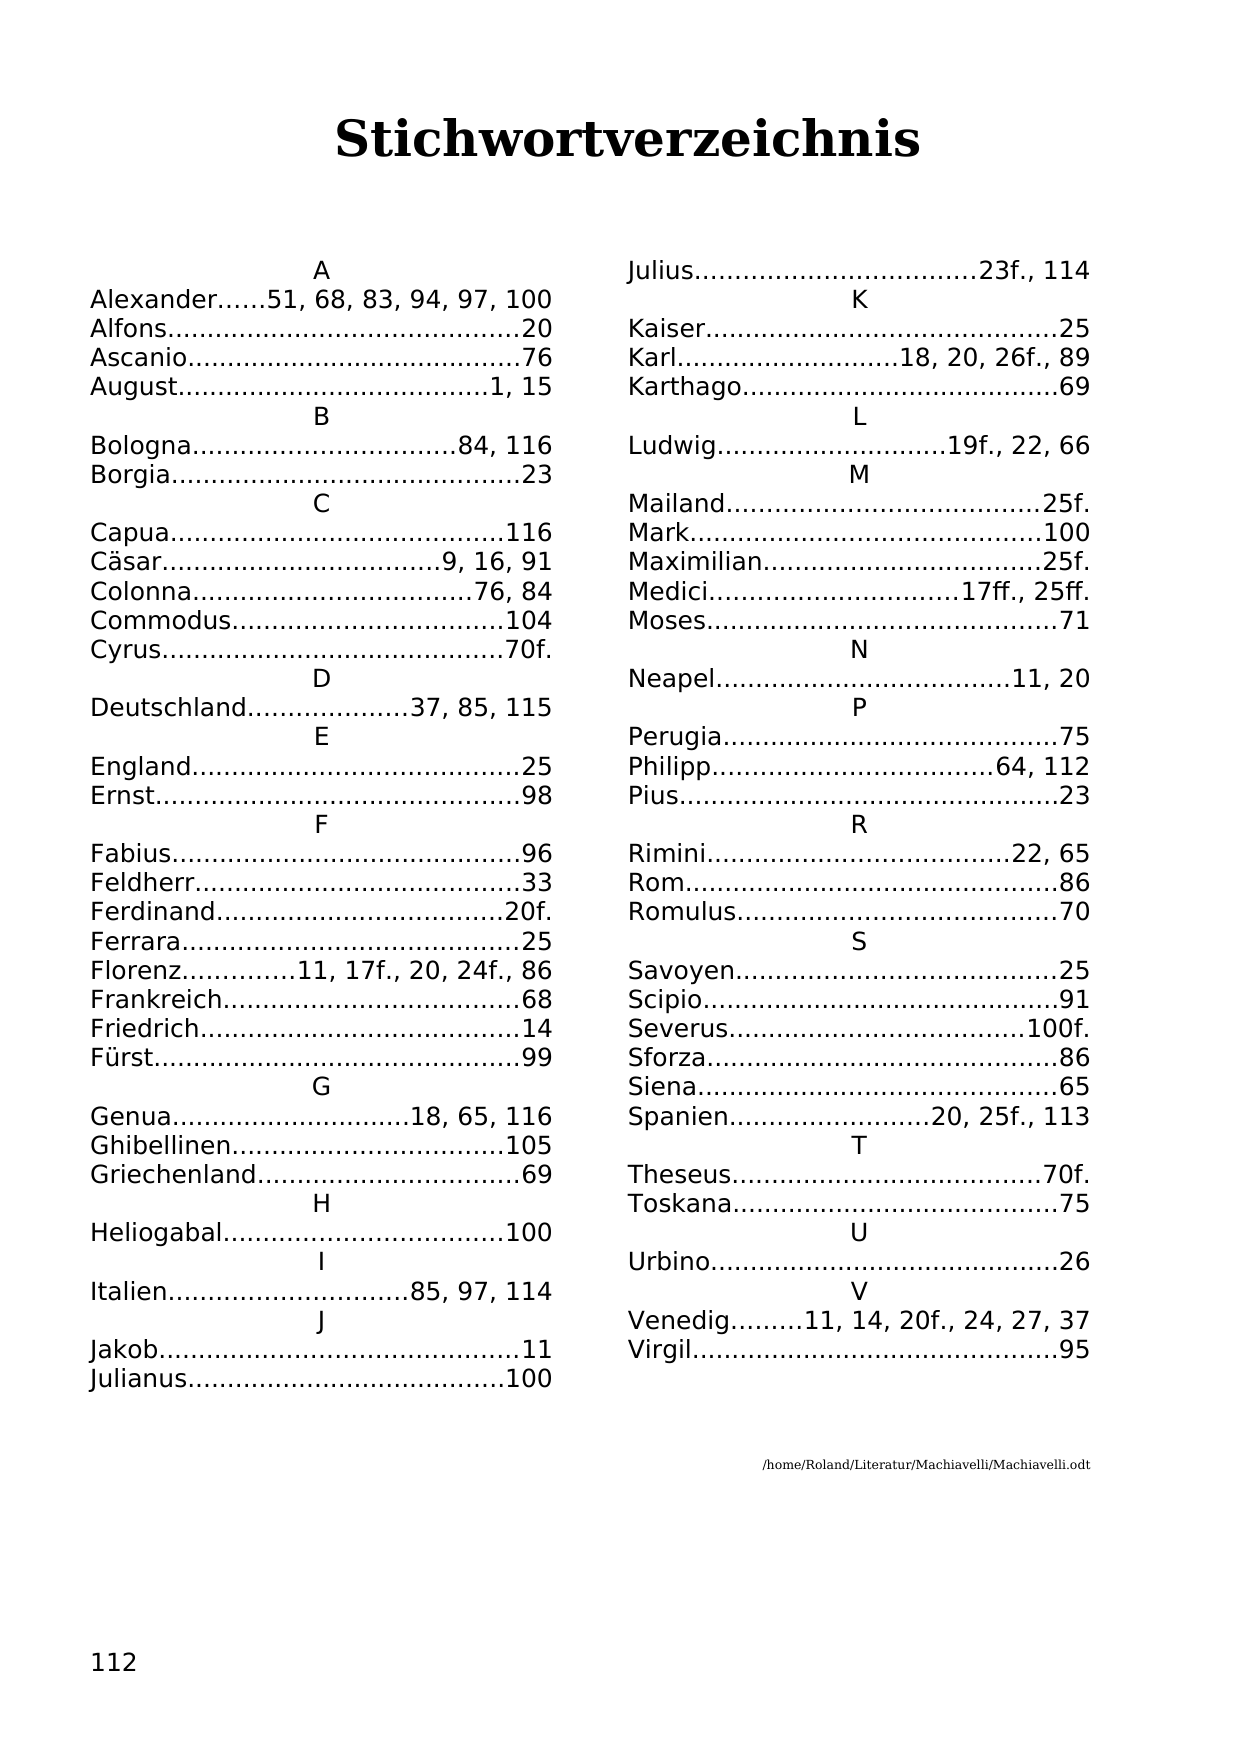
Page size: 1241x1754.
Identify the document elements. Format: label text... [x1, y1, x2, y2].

text R [628, 810, 1091, 839]
text Feldherr 33 [90, 868, 553, 897]
text B [90, 402, 553, 431]
text Fürst 99 [90, 1043, 553, 1072]
text Neapel 11, 20 [628, 664, 1091, 693]
text Stichwortverzeichnis [90, 101, 1091, 168]
text Cäsar 9, 16, 91 [90, 547, 553, 577]
text D [90, 664, 553, 693]
text Deutschland 37, 85, 115 [90, 693, 553, 722]
text L [628, 402, 1091, 431]
text Philipp 64, 112 [628, 752, 1091, 781]
text Romulus 70 [628, 897, 1091, 927]
text Alexander 51, 68, 83, 94, 97, 100 [90, 285, 553, 314]
text Theseus 70f. [628, 1160, 1091, 1189]
text Ludwig 19f., 22, 66 [628, 431, 1091, 460]
text J [90, 1306, 553, 1335]
text Mailand 25f. [628, 489, 1091, 518]
text F [90, 810, 553, 839]
text Ferdinand 20f. [90, 897, 553, 927]
text E [90, 722, 553, 752]
text I [90, 1247, 553, 1277]
text Siena 65 [628, 1072, 1091, 1102]
text Spanien 20, 25f., 113 [628, 1102, 1091, 1131]
text T [628, 1131, 1091, 1160]
text England 25 [90, 752, 553, 781]
text V [628, 1277, 1091, 1306]
text Friedrich 14 [90, 1014, 553, 1043]
text Ascanio 76 [90, 343, 553, 372]
text Pius 23 [628, 781, 1091, 810]
text Griechenland 69 [90, 1160, 553, 1189]
text Alfons 20 [90, 314, 553, 343]
text Toskana 75 [628, 1189, 1091, 1218]
text Heliogabal 100 [90, 1218, 553, 1247]
text Savoyen 25 [628, 956, 1091, 985]
text August 1, 15 [90, 372, 553, 402]
text /home/Roland/Literatur/Machiavelli/Machiavelli.odt [90, 1446, 1091, 1472]
text Rom 86 [628, 868, 1091, 897]
text S [628, 927, 1091, 956]
text U [628, 1218, 1091, 1247]
text Commodus 104 [90, 606, 553, 635]
text Medici 17ff., 25ff. [628, 577, 1091, 606]
text Jakob 11 [90, 1335, 553, 1364]
text M [628, 460, 1091, 489]
text G [90, 1072, 553, 1102]
text Maximilian 25f. [628, 547, 1091, 577]
text P [628, 693, 1091, 722]
text Moses 71 [628, 606, 1091, 635]
text Julius 23f., 114 [628, 256, 1091, 285]
text Bologna 84, 116 [90, 431, 553, 460]
text A [90, 256, 553, 285]
text Kaiser 25 [628, 314, 1091, 343]
text Genua 18, 65, 116 [90, 1102, 553, 1131]
text Italien 85, 97, 114 [90, 1277, 553, 1306]
text Colonna 76, 84 [90, 577, 553, 606]
text Venedig 11, 14, 20f., 24, 27, 37 [628, 1306, 1091, 1335]
text Scipio 91 [628, 985, 1091, 1014]
text Cyrus 70f. [90, 635, 553, 664]
text Frankreich 68 [90, 985, 553, 1014]
text Ernst 98 [90, 781, 553, 810]
text Fabius 96 [90, 839, 553, 868]
text Florenz 11, 17f., 20, 24f., 86 [90, 956, 553, 985]
text Ferrara 25 [90, 927, 553, 956]
text Urbino 26 [628, 1247, 1091, 1277]
text K [628, 285, 1091, 314]
text Severus 100f. [628, 1014, 1091, 1043]
text Borgia 23 [90, 460, 553, 489]
text Perugia 75 [628, 722, 1091, 752]
text Sforza 86 [628, 1043, 1091, 1072]
text Karl 18, 20, 26f., 89 [628, 343, 1091, 372]
text Mark 100 [628, 518, 1091, 547]
text Karthago 69 [628, 372, 1091, 402]
text Capua 116 [90, 518, 553, 547]
text Rimini 22, 65 [628, 839, 1091, 868]
text C [90, 489, 553, 518]
text Ghibellinen 105 [90, 1131, 553, 1160]
text Julianus 100 [90, 1364, 553, 1393]
text H [90, 1189, 553, 1218]
text N [628, 635, 1091, 664]
text Virgil 95 [628, 1335, 1091, 1364]
